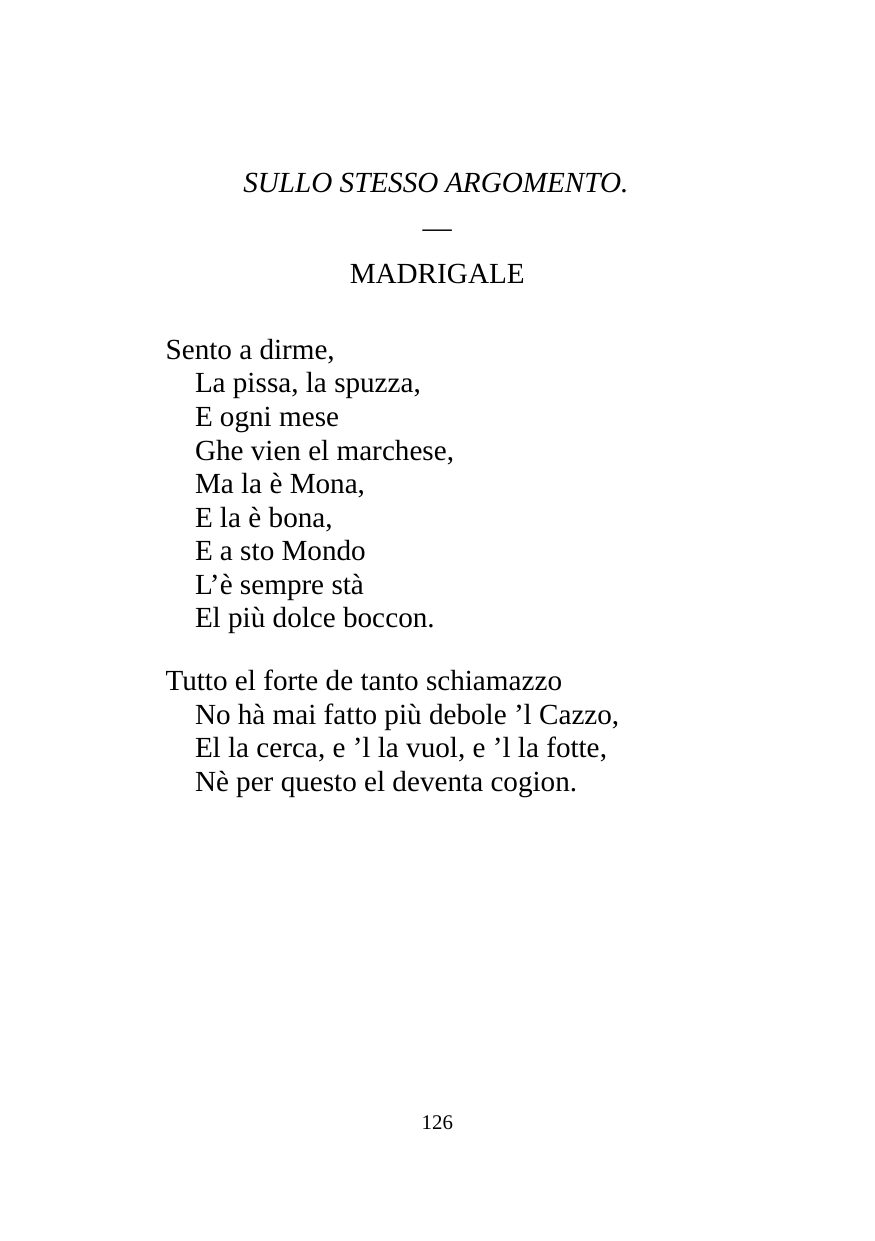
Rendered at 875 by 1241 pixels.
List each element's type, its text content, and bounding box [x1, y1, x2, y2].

text Sento a dirme, La pissa, la spuzza, E ogni mese Ghe vien el marchese, Ma la è Mona, E la è bona, E a sto Mondo L’è sempre stà El più dolce boccon. [165, 332, 768, 634]
subtitle SULLO STESSO ARGOMENTO. [106, 165, 768, 199]
text MADRIGALE [106, 257, 768, 290]
text — [106, 211, 768, 244]
text Tutto el forte de tanto schiamazzo No hà mai fatto più debole ’l Cazzo, El la cerca, e ’l la vuol, e ’l la fotte, Nè per questo el deventa cogion. [165, 663, 768, 797]
